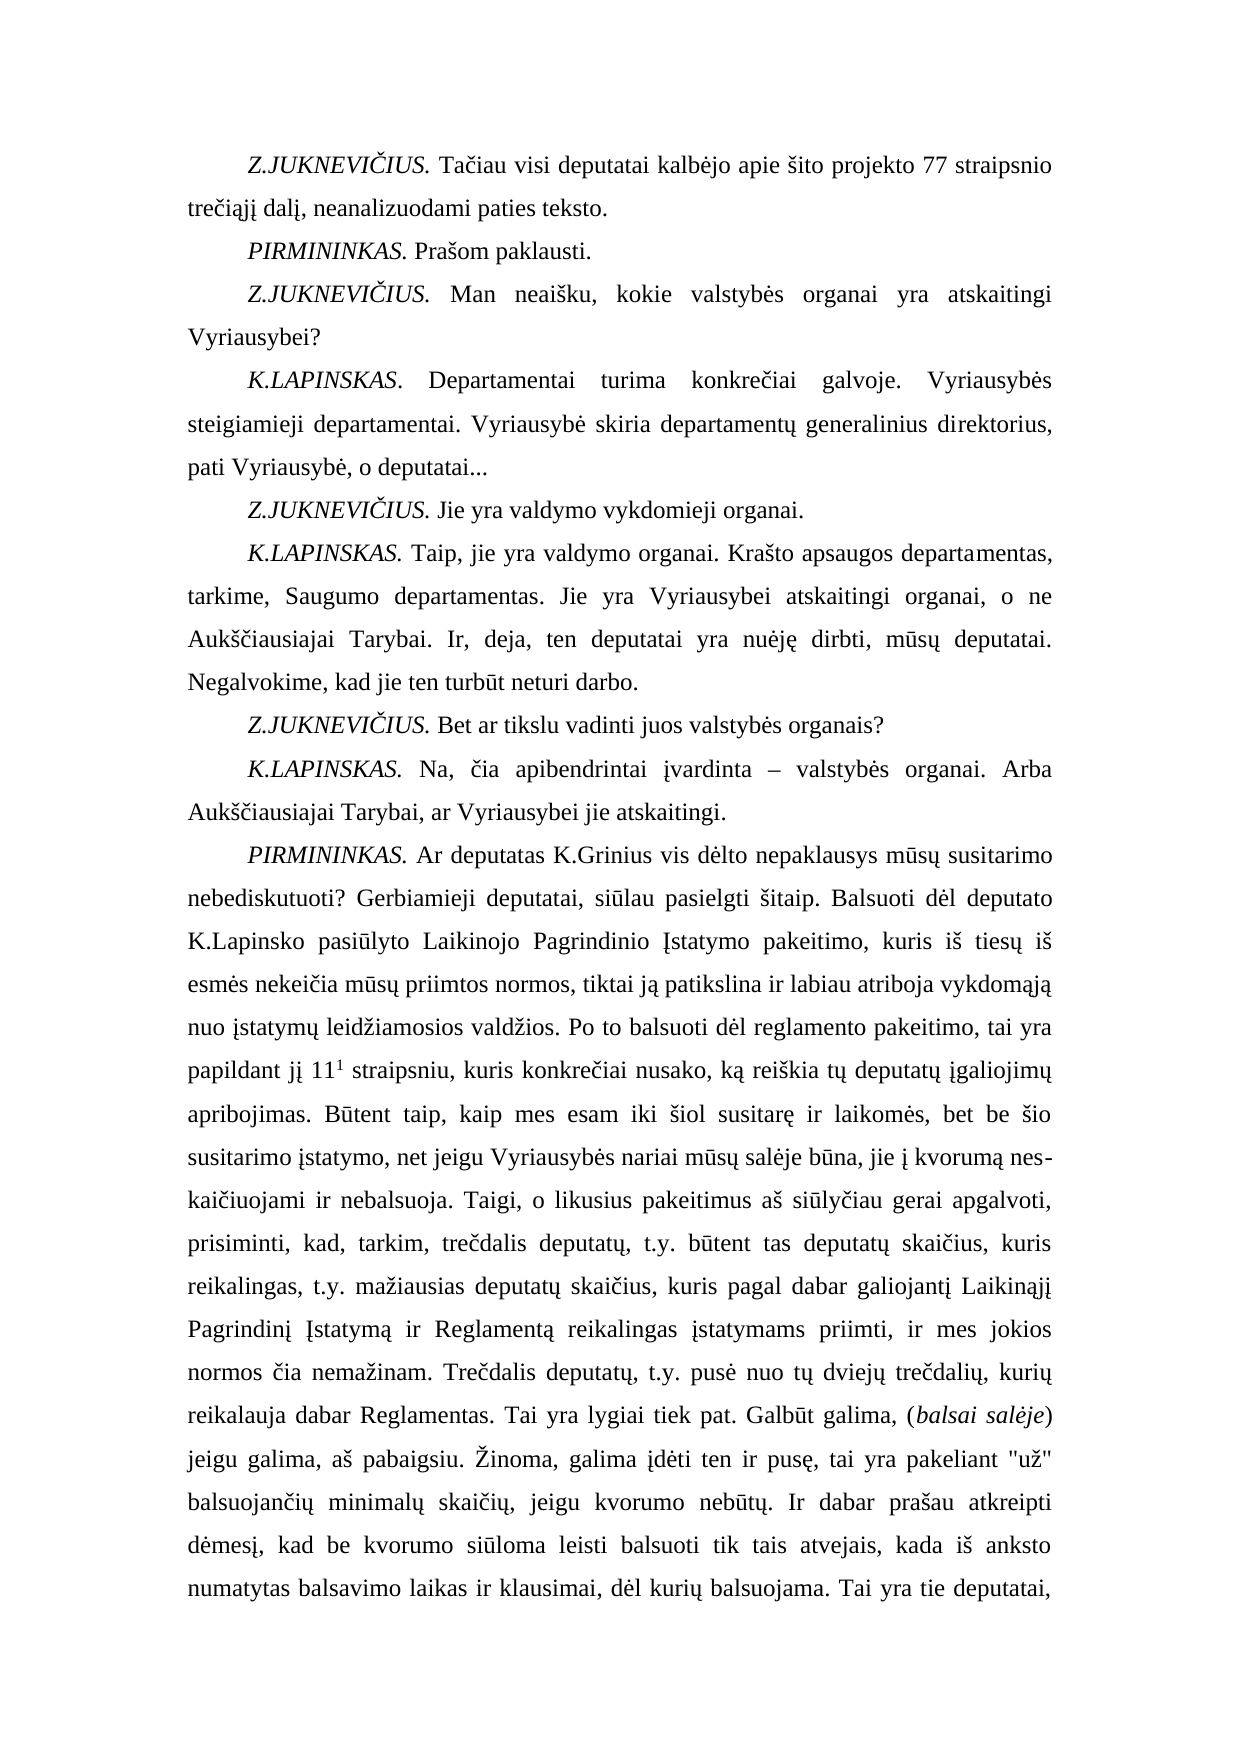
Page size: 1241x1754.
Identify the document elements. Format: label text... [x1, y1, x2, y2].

text K.LAPINSKAS. Taip, jie yra valdymo organai. Krašto apsaugos departa­mentas, tarkime, Saugumo departamentas. Jie yra Vyriausybei atskaitingi organai, o ne Aukščiausiajai Tarybai. Ir, deja, ten deputatai yra nuėję dirbti, mūsų deputatai. Negalvokime, kad jie ten turbūt neturi darbo. [187, 538, 1053, 696]
text Z.JUKNEVIČIUS. Man neaišku, kokie valstybės organai yra atskaitingi Vyriausybei? [187, 279, 1053, 351]
text Z.JUKNEVIČIUS. Jie yra valdymo vykdomieji organai. [187, 495, 1053, 524]
text PIRMININKAS. Prašom paklausti. [187, 236, 1053, 265]
text K.LAPINSKAS. Na, čia apibendrintai įvardinta – valstybės organai. Arba Aukščiausiajai Tarybai, ar Vyriausybei jie atskaitingi. [187, 754, 1053, 826]
text Z.JUKNEVIČIUS. Tačiau visi deputatai kalbėjo apie šito projekto 77 straipsnio trečiąjį dalį, neanalizuodami paties teksto. [187, 150, 1053, 222]
text PIRMININKAS. Ar deputatas K.Grinius vis dėlto nepaklausys mūsų susi­tarimo nebediskutuoti? Gerbiamieji deputatai, siūlau pasielgti šitaip. Bal­suoti dėl deputato K.Lapinsko pasiūlyto Laikinojo Pagrindinio Įstatymo pakeitimo, kuris iš tiesų iš esmės nekeičia mūsų priimtos normos, tiktai ją patikslina ir labiau atriboja vykdomąją nuo įstatymų leidžiamosios valdžios. Po to balsuoti dėl reglamento pakeitimo, tai yra papildant jį 111 straipsniu, kuris konkrečiai nusako, ką reiškia tų deputatų įgaliojimų apribojimas. Bū­tent taip, kaip mes esam iki šiol susitarę ir laikomės, bet be šio susitarimo įstatymo, net jeigu Vyriausybės nariai mūsų salėje būna, jie į kvorumą nes­kaičiuojami ir nebalsuoja. Taigi, o likusius pakeitimus aš siūlyčiau gerai apgalvoti, prisiminti, kad, tarkim, trečdalis deputatų, t.y. būtent tas deputatų skaičius, kuris reikalingas, t.y. mažiausias deputatų skaičius, kuris pagal dabar galiojantį Laikinąjį Pagrindinį Įstatymą ir Reglamentą reikalingas įstatymams priimti, ir mes jokios normos čia nemažinam. Trečdalis deputa­tų, t.y. pusė nuo tų dviejų trečdalių, kurių reikalauja dabar Reglamentas. Tai yra lygiai tiek pat. Galbūt galima, (balsai salėje) jeigu galima, aš pabaigsiu. Žinoma, galima įdėti ten ir pusę, tai yra pakeliant "už" balsuojančių mini­malų skaičių, jeigu kvorumo nebūtų. Ir dabar prašau atkreipti dėmesį, kad be kvorumo siūloma leisti balsuoti tik tais atvejais, kada iš anksto numatytas balsavimo laikas ir klausimai, dėl kurių balsuojama. Tai yra tie deputatai, [187, 840, 1053, 1602]
text Z.JUKNEVIČIUS. Bet ar tikslu vadinti juos valstybės organais? [187, 711, 1053, 739]
text K.LAPINSKAS. Departamentai turima konkrečiai galvoje. Vyriausybės steigiamieji departamentai. Vyriausybė skiria departamentų generalinius di­rektorius, pati Vyriausybė, o deputatai... [187, 366, 1053, 481]
